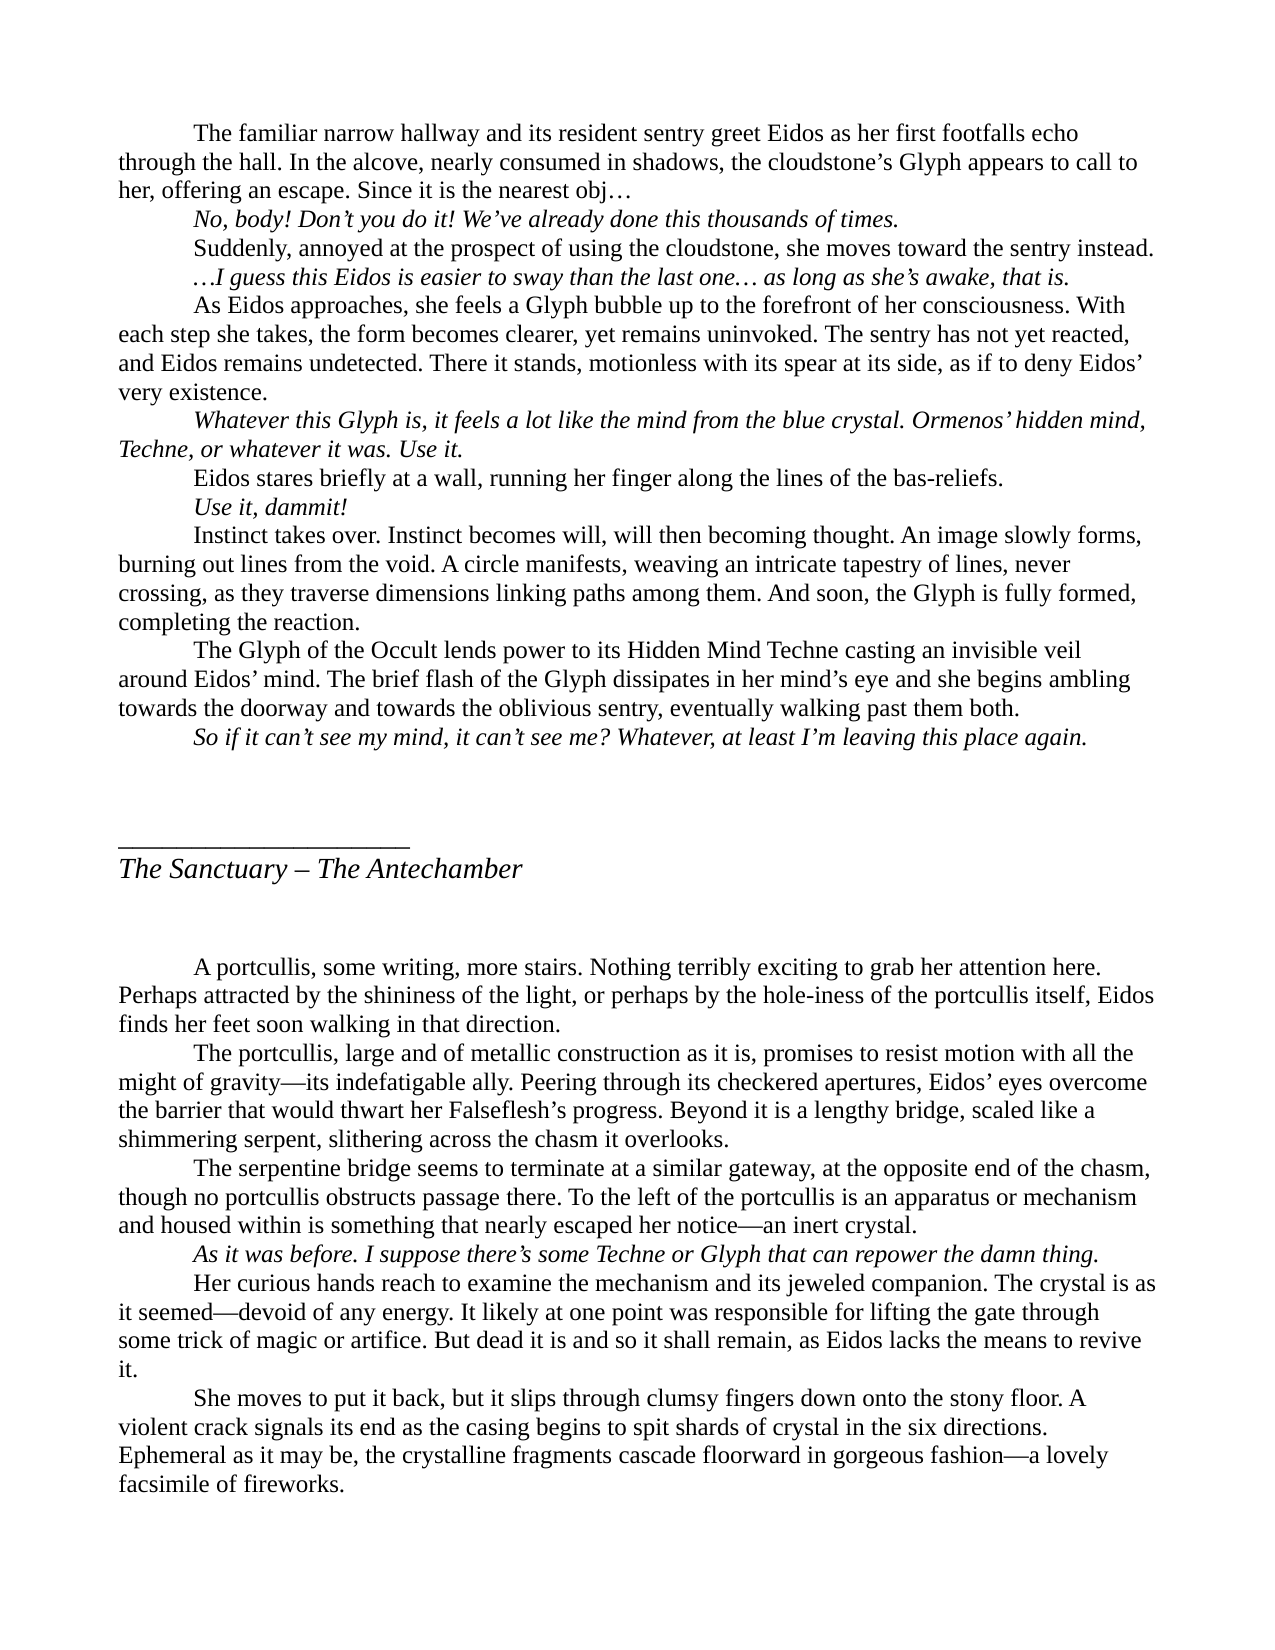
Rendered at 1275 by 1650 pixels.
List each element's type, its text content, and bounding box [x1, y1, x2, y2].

text She moves to put it back, but it slips through clumsy fingers down onto the stony floor. A violent crack signals its end as the casing begins to spit shards of crystal in the six directions. Ephemeral as it may be, the crystalline fragments cascade floorward in gorgeous fashion—a lovely facsimile of fireworks. [118, 1383, 1157, 1498]
text Whatever this Glyph is, it feels a lot like the mind from the blue crystal. Ormenos’ hidden mind, Techne, or whatever it was. Use it. [118, 406, 1157, 463]
text A portcullis, some writing, more stairs. Nothing terribly exciting to grab her attention here. Perhaps attracted by the shininess of the light, or perhaps by the hole-iness of the portcullis itself, Eidos finds her feet soon walking in that direction. [118, 952, 1157, 1038]
text Her curious hands reach to examine the mechanism and its jeweled companion. The crystal is as it seemed—devoid of any energy. It likely at one point was responsible for lifting the gate through some trick of magic or artifice. But dead it is and so it shall remain, as Eidos lacks the means to revive it. [118, 1268, 1157, 1383]
text The serpentine bridge seems to terminate at a similar gateway, at the opposite end of the chasm, though no portcullis obstructs passage there. To the left of the portcullis is an apparatus or mechanism and housed within is something that nearly escaped her notice—an inert crystal. [118, 1153, 1157, 1239]
text The portcullis, large and of metallic construction as it is, promises to resist motion with all the might of gravity—its indefatigable ally. Peering through its checkered apertures, Eidos’ eyes overcome the barrier that would thwart her Falseflesh’s progress. Beyond it is a lengthy bridge, scaled like a shimmering serpent, slithering across the chasm it overlooks. [118, 1038, 1157, 1153]
text No, body! Don’t you do it! We’ve already done this thousands of times. [118, 204, 1157, 233]
text As Eidos approaches, she feels a Glyph bubble up to the forefront of her consciousness. With each step she takes, the form becomes clearer, yet remains uninvoked. The sentry has not yet reacted, and Eidos remains undetected. There it stands, motionless with its spear at its side, as if to deny Eidos’ very existence. [118, 291, 1157, 406]
text The Sanctuary – The Antechamber [118, 851, 1157, 885]
text As it was before. I suppose there’s some Techne or Glyph that can repower the damn thing. [118, 1239, 1157, 1268]
text Suddenly, annoyed at the prospect of using the cloudstone, she moves toward the sentry instead. [118, 233, 1157, 262]
text So if it can’t see my mind, it can’t see me? Whatever, at least I’m leaving this place again. [118, 722, 1157, 751]
text The Glyph of the Occult lends power to its Hidden Mind Techne casting an invisible veil around Eidos’ mind. The brief flash of the Glyph dissipates in her mind’s eye and she begins ambling towards the doorway and towards the oblivious sentry, eventually walking past them both. [118, 636, 1157, 722]
text Instinct takes over. Instinct becomes will, will then becoming thought. An image slowly forms, burning out lines from the void. A circle manifests, weaving an intricate tapestry of lines, never crossing, as they traverse dimensions linking paths among them. And soon, the Glyph is fully formed, completing the reaction. [118, 521, 1157, 636]
text ____________________ [118, 818, 1157, 851]
text …I guess this Eidos is easier to sway than the last one… as long as she’s awake, that is. [118, 262, 1157, 291]
text The familiar narrow hallway and its resident sentry greet Eidos as her first footfalls echo through the hall. In the alcove, nearly consumed in shadows, the cloudstone’s Glyph appears to call to her, offering an escape. Since it is the nearest obj… [118, 118, 1157, 204]
text Eidos stares briefly at a wall, running her finger along the lines of the bas-reliefs. [118, 463, 1157, 492]
text Use it, dammit! [118, 492, 1157, 521]
